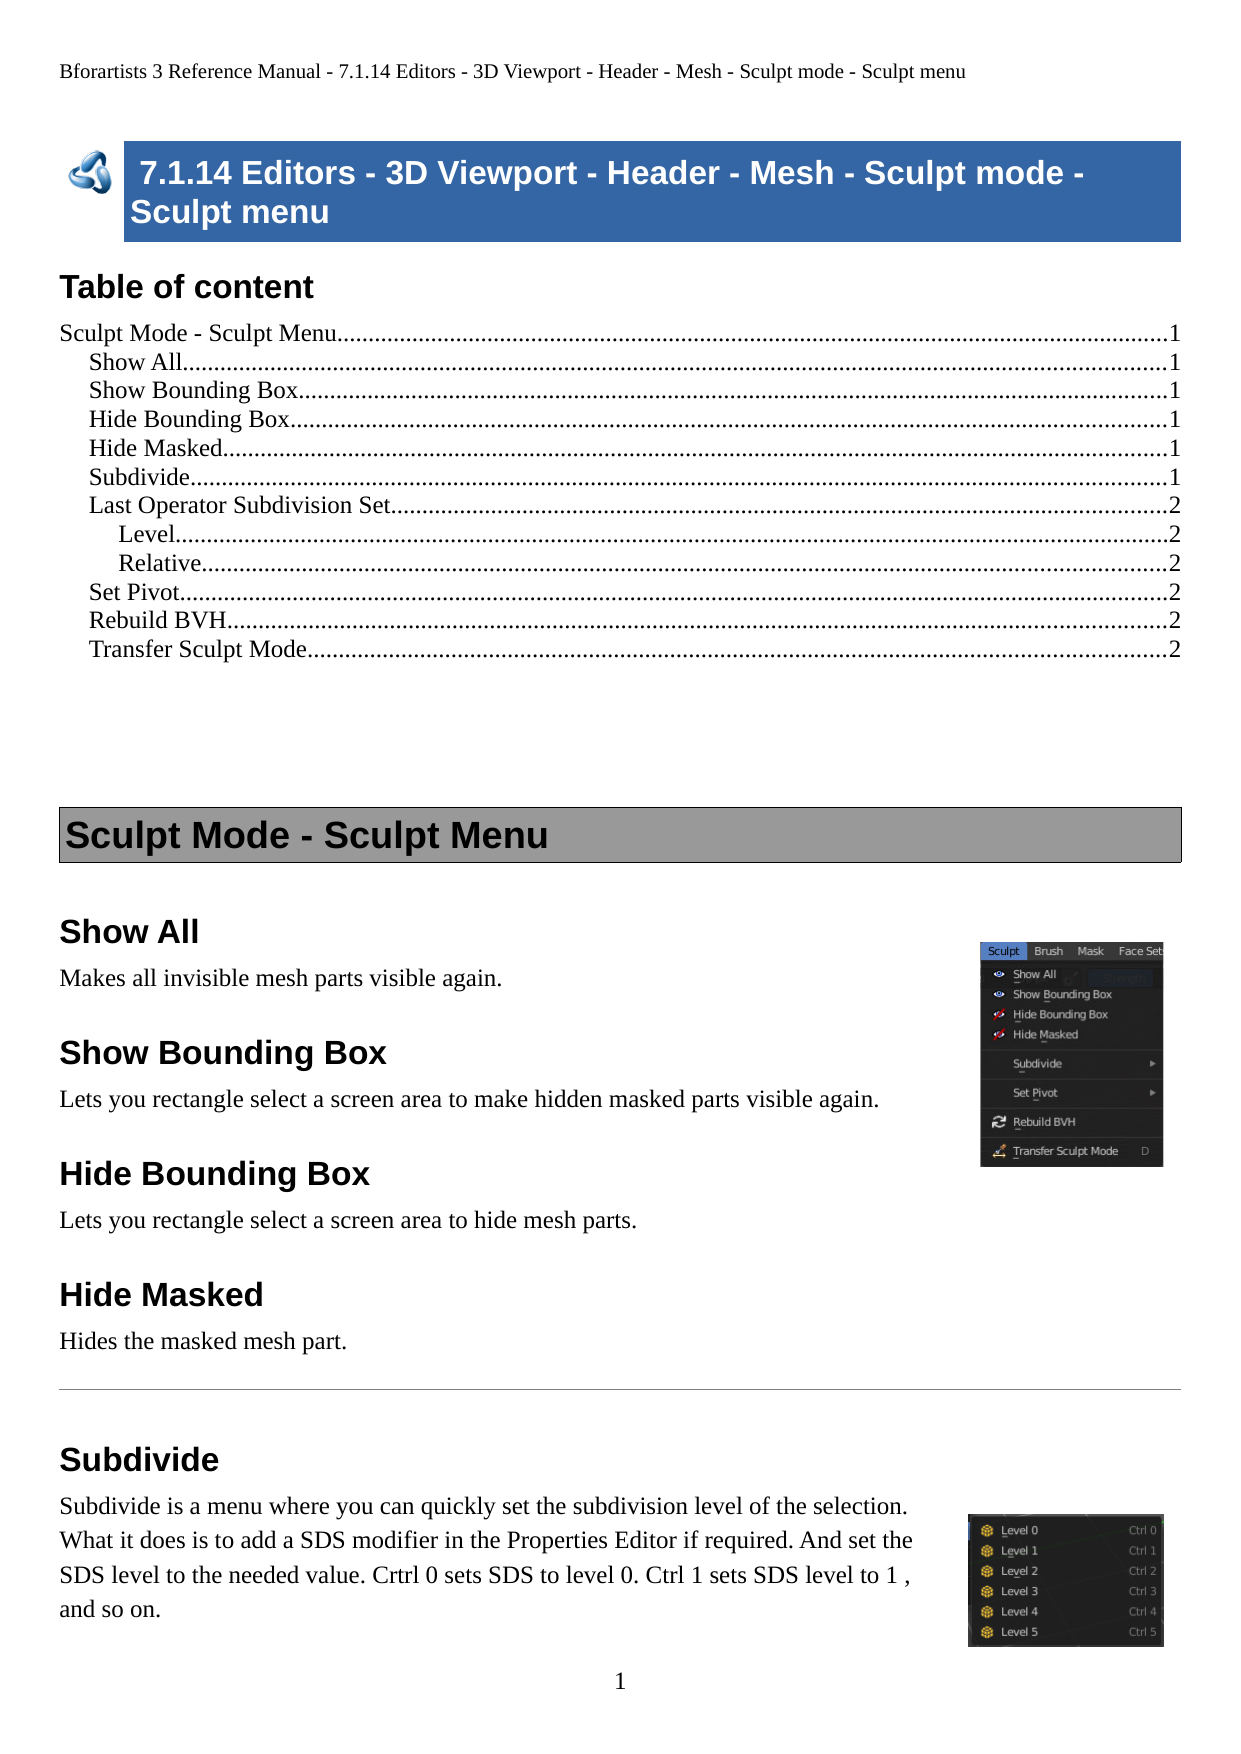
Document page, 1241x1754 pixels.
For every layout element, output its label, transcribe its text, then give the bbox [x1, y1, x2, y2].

text Relative 2 [118, 548, 1181, 577]
text Subdivide is a menu where you can quickly set the subdivision level of the selection. What it does is to add a SDS modifier in the Properties Editor if required. And set the SDS level to the needed value. Crtrl 0 sets SDS to level 0. Ctrl 1 sets SDS level to 1 , and so on. [59, 1491, 1181, 1623]
text Level 2 [118, 519, 1181, 548]
text Show Bounding Box 1 [88, 375, 1181, 404]
text Set Pivot 2 [88, 577, 1181, 605]
text Show All 1 [88, 347, 1181, 375]
text Makes all invisible mesh parts visible again. [59, 963, 980, 991]
text Lets you rectangle select a screen area to hide mesh parts. [59, 1205, 1181, 1233]
text Hides the masked mesh part. [59, 1326, 1181, 1354]
text Last Operator Subdivision Set 2 [88, 490, 1181, 519]
picture [968, 1514, 1164, 1647]
text Lets you rectangle select a screen area to make hidden masked parts visible again. [59, 1084, 980, 1112]
table_header [59, 141, 124, 242]
table_header Sculpt Mode - Sculpt Menu [60, 808, 1181, 862]
subtitle Table of content [59, 267, 1181, 305]
subtitle [1164, 1033, 1181, 1071]
subtitle Hide Masked [59, 1275, 1181, 1313]
subtitle Show Bounding Box [59, 1033, 980, 1071]
text Transfer Sculpt Mode 2 [88, 634, 1181, 663]
text Hide Masked 1 [88, 433, 1181, 462]
text Sculpt Mode - Sculpt Menu 1 [59, 318, 1181, 347]
subtitle Show All [59, 912, 1181, 950]
text Hide Bounding Box 1 [88, 404, 1181, 433]
picture [980, 942, 1164, 1167]
text Subdivide 1 [88, 462, 1181, 490]
picture [65, 147, 114, 197]
table_header 7.1.14 Editors - 3D Viewport - Header - Mesh - Sculpt mode - Sculpt menu [124, 141, 1181, 242]
subtitle Subdivide [59, 1440, 1181, 1478]
subtitle Hide Bounding Box [59, 1154, 1181, 1192]
text Rebuild BVH 2 [88, 605, 1181, 634]
